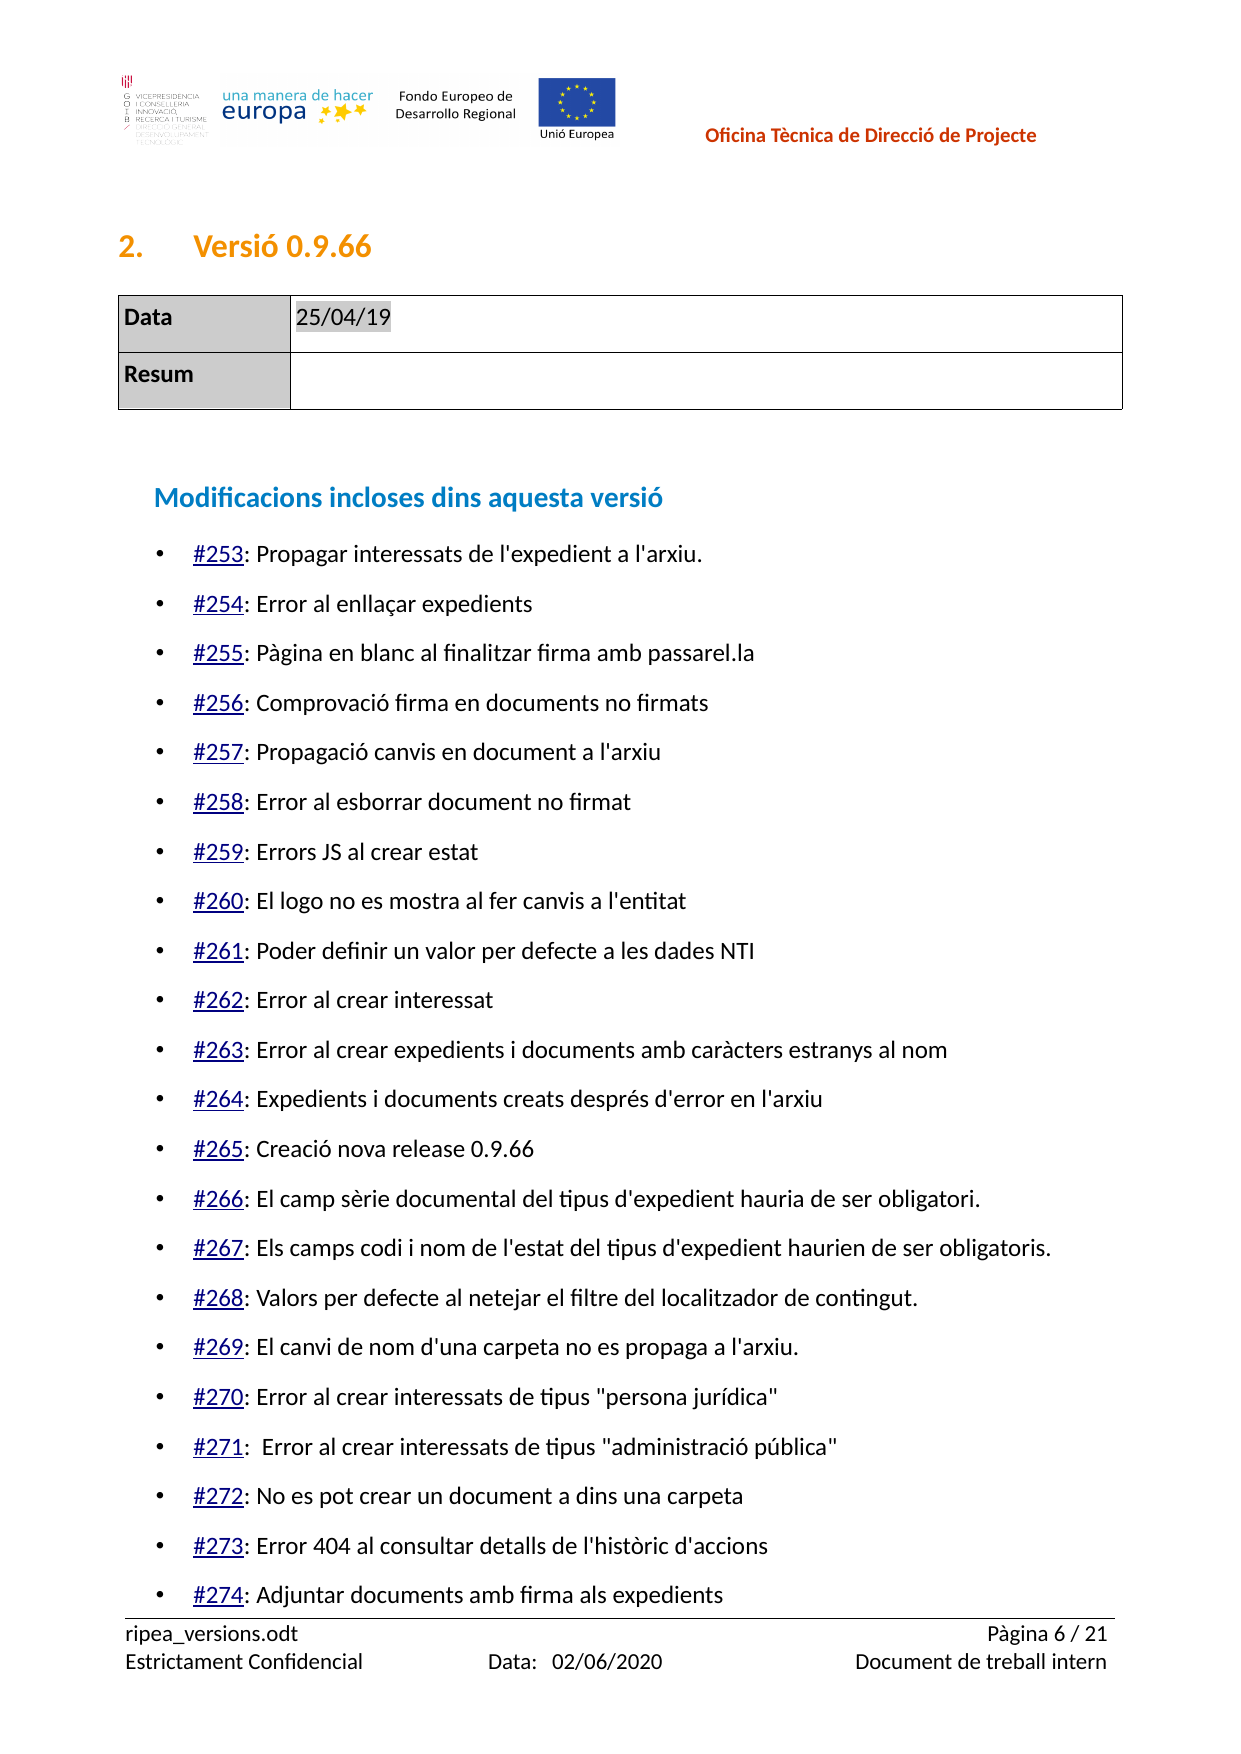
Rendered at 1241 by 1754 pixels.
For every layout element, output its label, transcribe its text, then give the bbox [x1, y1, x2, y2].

list #260: El logo no es mostra al fer canvis a l'entitat [156, 885, 1122, 916]
list #256: Comprovació firma en documents no firmats [156, 687, 1122, 717]
list #270: Error al crear interessats de tipus "persona jurídica" [156, 1381, 1122, 1412]
list #273: Error 404 al consultar detalls de l'històric d'accions [156, 1530, 1122, 1560]
list #255: Pàgina en blanc al finalitzar firma amb passarel.la [156, 637, 1122, 668]
picture [219, 73, 621, 147]
list #267: Els camps codi i nom de l'estat del tipus d'expedient haurien de ser obligatoris. [156, 1232, 1122, 1263]
list #253: Propagar interessats de l'expedient a l'arxiu. [156, 538, 1122, 569]
list #269: El canvi de nom d'una carpeta no es propaga a l'arxiu. [156, 1331, 1122, 1362]
subtitle Versió 0.9.66 [118, 225, 1122, 266]
list #271: Error al crear interessats de tipus "administració pública" [156, 1431, 1122, 1461]
table_header 25/04/19 [291, 296, 1122, 352]
list #258: Error al esborrar document no firmat [156, 786, 1122, 817]
subtitle Modificacions incloses dins aquesta versió [153, 479, 1122, 514]
list #272: No es pot crear un document a dins una carpeta [156, 1480, 1122, 1511]
picture [118, 73, 213, 147]
list #259: Errors JS al crear estat [156, 836, 1122, 866]
list #264: Expedients i documents creats després d'error en l'arxiu [156, 1083, 1122, 1114]
list #266: El camp sèrie documental del tipus d'expedient hauria de ser obligatori. [156, 1183, 1122, 1213]
table_cell Resum [119, 353, 290, 408]
list #261: Poder definir un valor per defecte a les dades NTI [156, 935, 1122, 965]
list #257: Propagació canvis en document a l'arxiu [156, 736, 1122, 767]
list #262: Error al crear interessat [156, 984, 1122, 1015]
list #263: Error al crear expedients i documents amb caràcters estranys al nom [156, 1034, 1122, 1064]
list #268: Valors per defecte al netejar el filtre del localitzador de contingut. [156, 1282, 1122, 1312]
table_cell [291, 353, 1122, 408]
table_header Data [119, 296, 290, 352]
list #254: Error al enllaçar expedients [156, 588, 1122, 618]
list #265: Creació nova release 0.9.66 [156, 1133, 1122, 1164]
list #274: Adjuntar documents amb firma als expedients [156, 1579, 1122, 1610]
